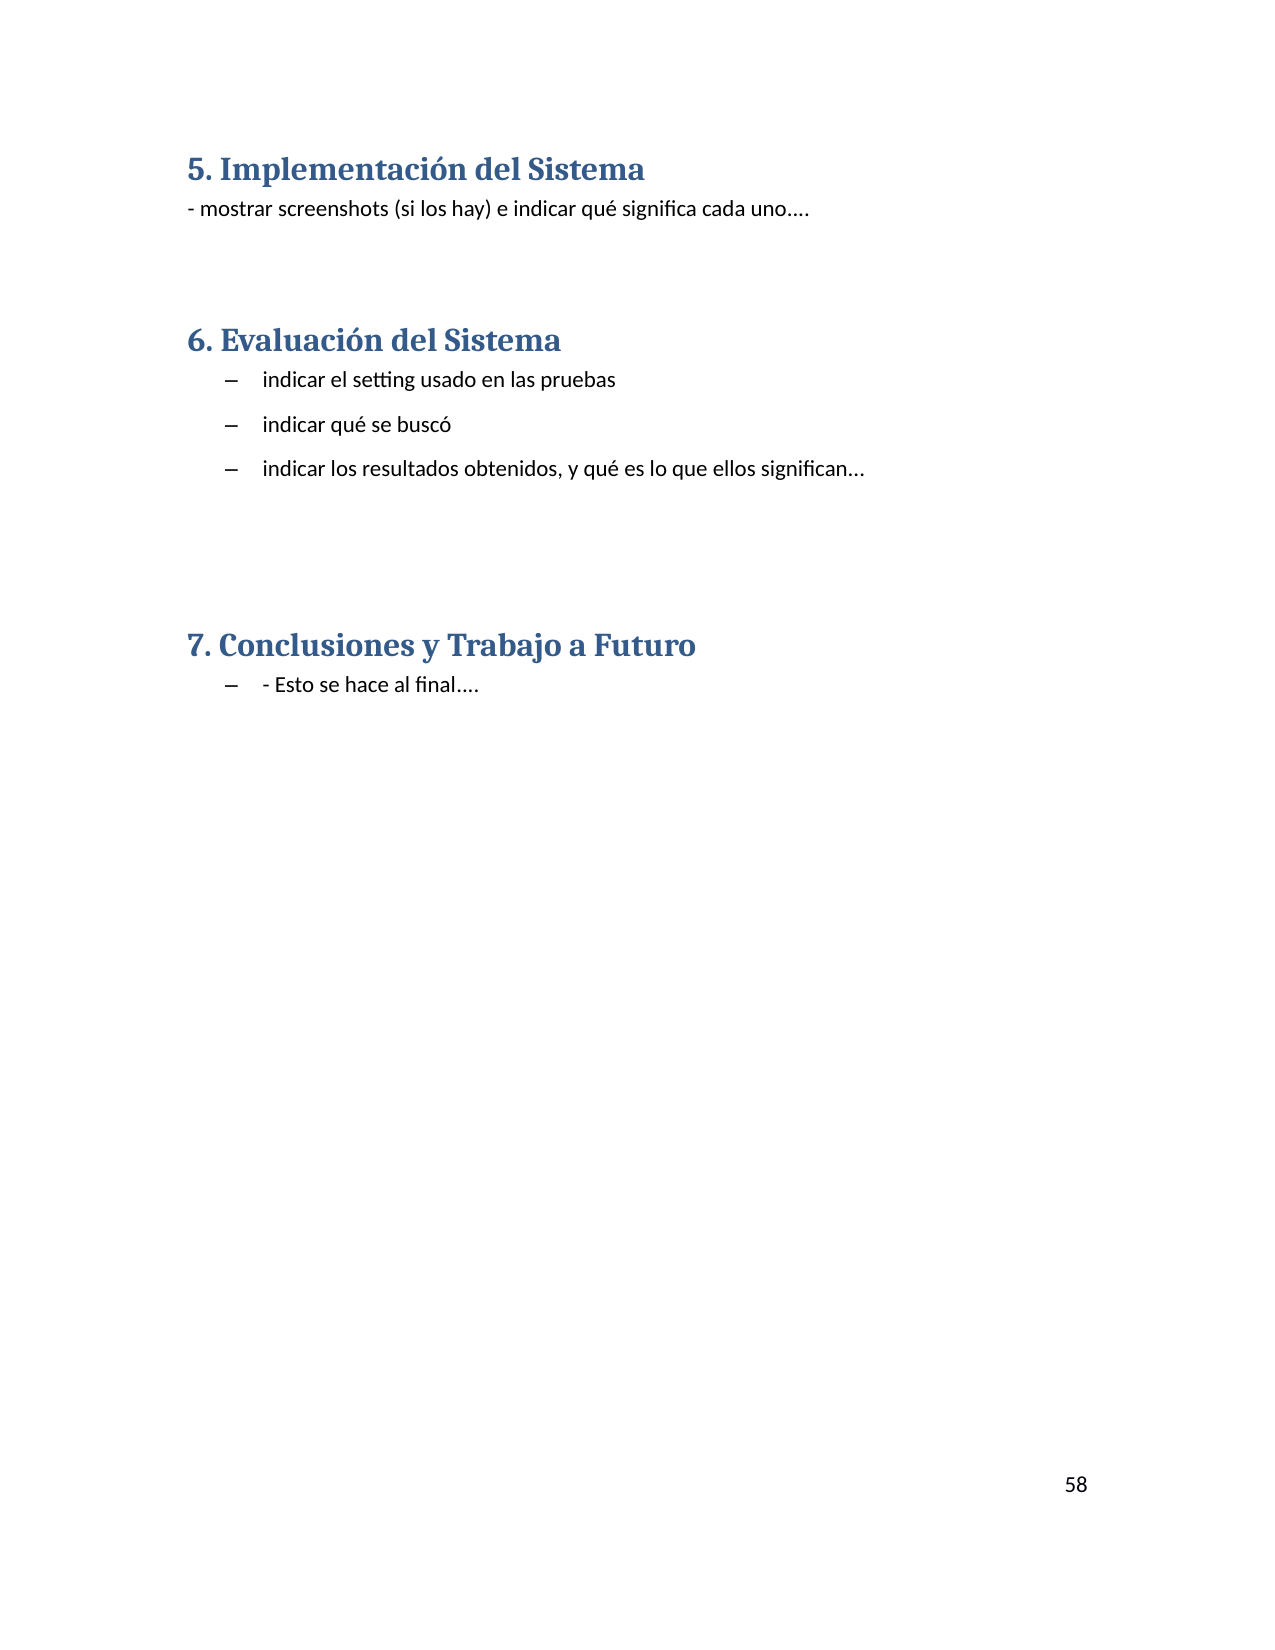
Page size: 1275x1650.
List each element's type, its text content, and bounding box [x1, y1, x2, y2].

list - Esto se hace al final.... [225, 670, 1087, 698]
text - mostrar screenshots (si los hay) e indicar qué significa cada uno.... [187, 194, 1087, 222]
subtitle 7. Conclusiones y Trabajo a Futuro [187, 626, 1087, 664]
list indicar los resultados obtenidos, y qué es lo que ellos significan... [225, 454, 1087, 482]
list indicar el setting usado en las pruebas [225, 365, 1087, 393]
subtitle 6. Evaluación del Sistema [187, 321, 1087, 359]
subtitle 5. Implementación del Sistema [187, 150, 1087, 188]
list indicar qué se buscó [225, 410, 1087, 438]
